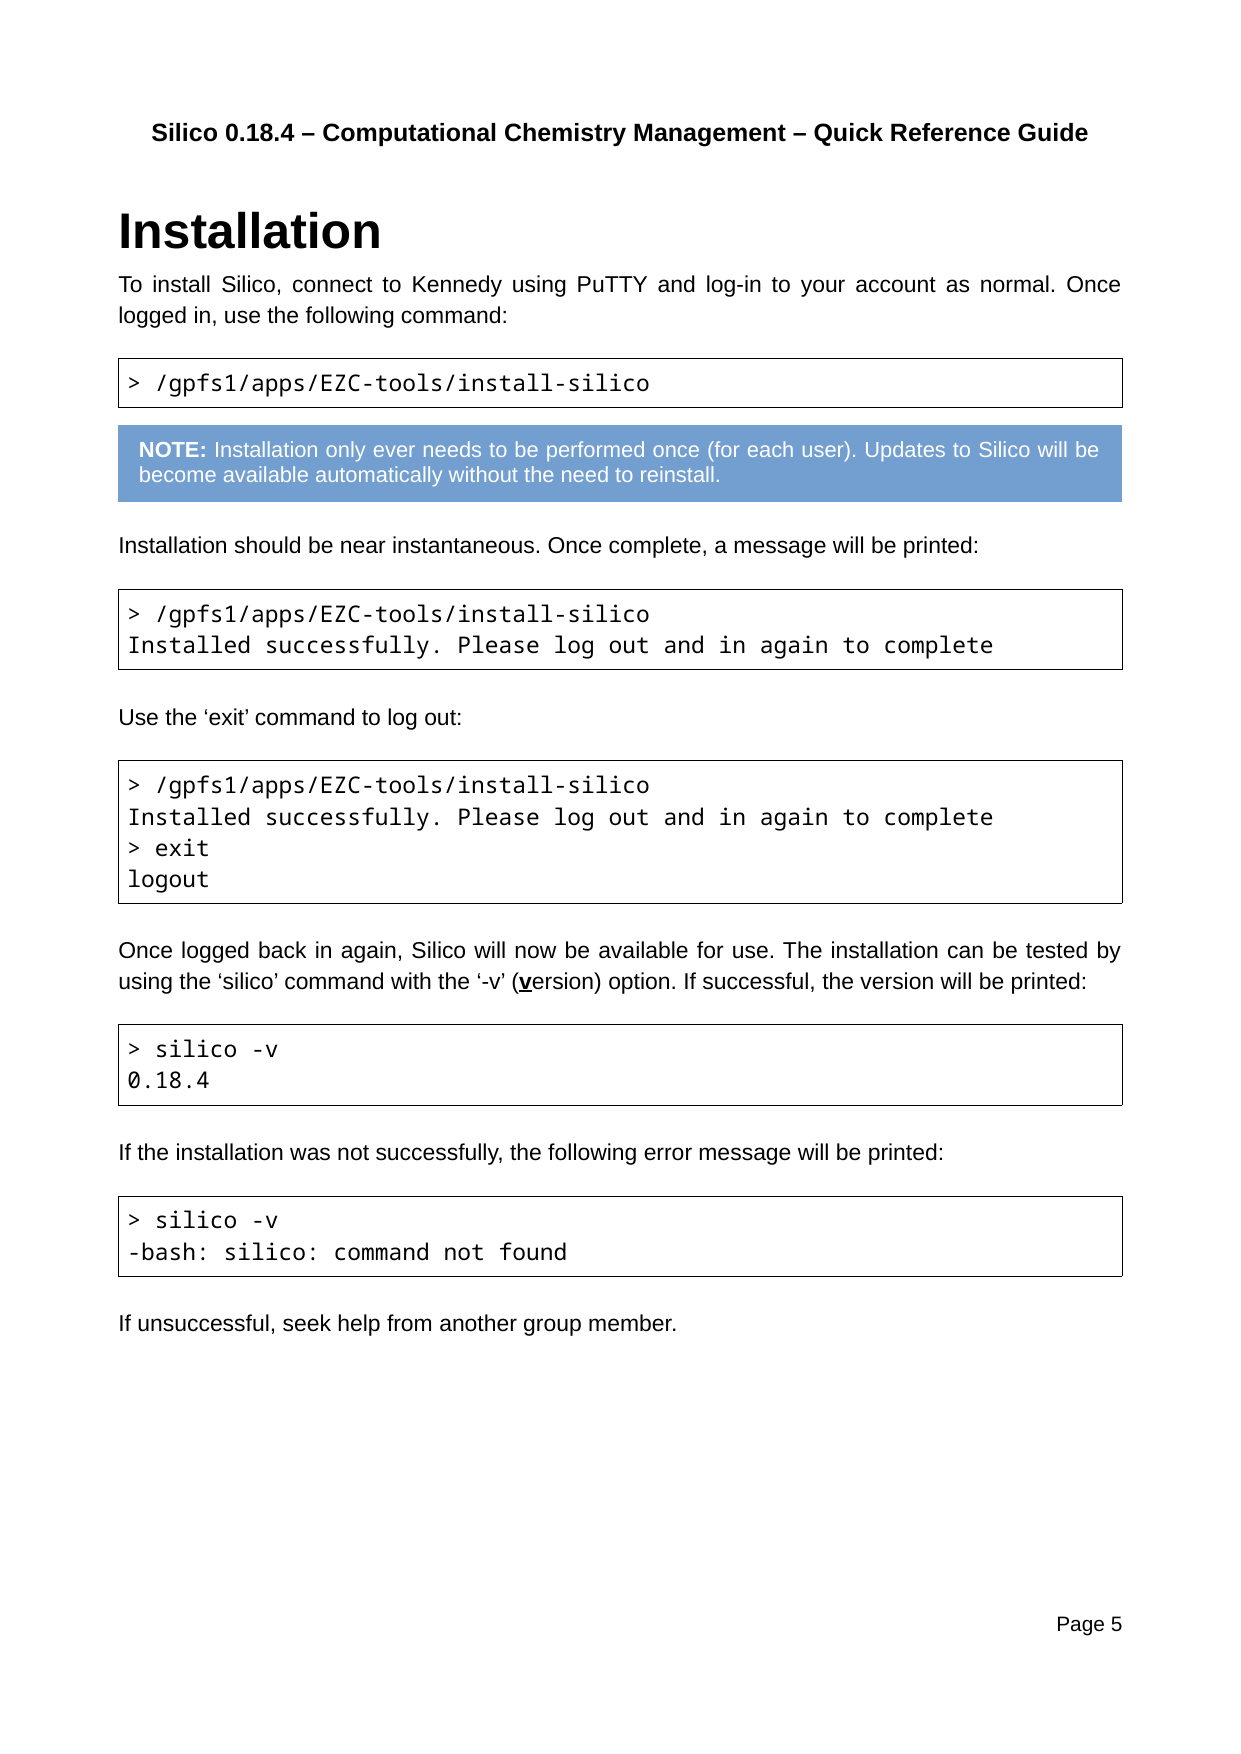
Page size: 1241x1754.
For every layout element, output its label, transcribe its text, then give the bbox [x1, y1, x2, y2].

text Use the ‘exit’ command to log out: [118, 670, 1122, 730]
text [118, 408, 1122, 425]
text If the installation was not successfully, the following error message will be printed: [118, 1106, 1122, 1165]
text Once logged back in again, Silico will now be available for use. The installation can be tested by using the ‘silico’ command with the ‘-v’ (version) option. If successful, the version will be printed: [118, 904, 1122, 994]
text > /gpfs1/apps/EZC-tools/install-silico [127, 769, 1113, 801]
text [118, 1012, 1122, 1024]
text If unsuccessful, seek help from another group member. [118, 1277, 1122, 1336]
text Installed successfully. Please log out and in again to complete [127, 629, 1113, 661]
text To install Silico, connect to Kennedy using PuTTY and log-in to your account as normal. Once logged in, use the following command: [118, 271, 1122, 328]
text > /gpfs1/apps/EZC-tools/install-silico [127, 598, 1113, 629]
text > silico -v [127, 1033, 1113, 1064]
text > /gpfs1/apps/EZC-tools/install-silico [127, 367, 1113, 398]
text [118, 346, 1122, 358]
text logout [127, 863, 1113, 894]
text -bash: silico: command not found [127, 1236, 1113, 1267]
text [119, 359, 1122, 407]
text > exit [127, 832, 1113, 863]
text [119, 1197, 1122, 1276]
text Installed successfully. Please log out and in again to complete [127, 801, 1113, 832]
subtitle Installation [118, 201, 1122, 259]
text [118, 748, 1122, 760]
text 0.18.4 [127, 1064, 1113, 1096]
text [119, 590, 1122, 669]
text Installation should be near instantaneous. Once complete, a message will be printed: [118, 502, 1122, 559]
text [119, 1025, 1122, 1105]
text > silico -v [127, 1204, 1113, 1236]
text NOTE: Installation only ever needs to be performed once (for each user). Updates to Silico will be become available automatically without the need to reinstall. [139, 437, 1101, 487]
text [118, 577, 1122, 589]
text [118, 1184, 1122, 1196]
text [119, 761, 1122, 903]
